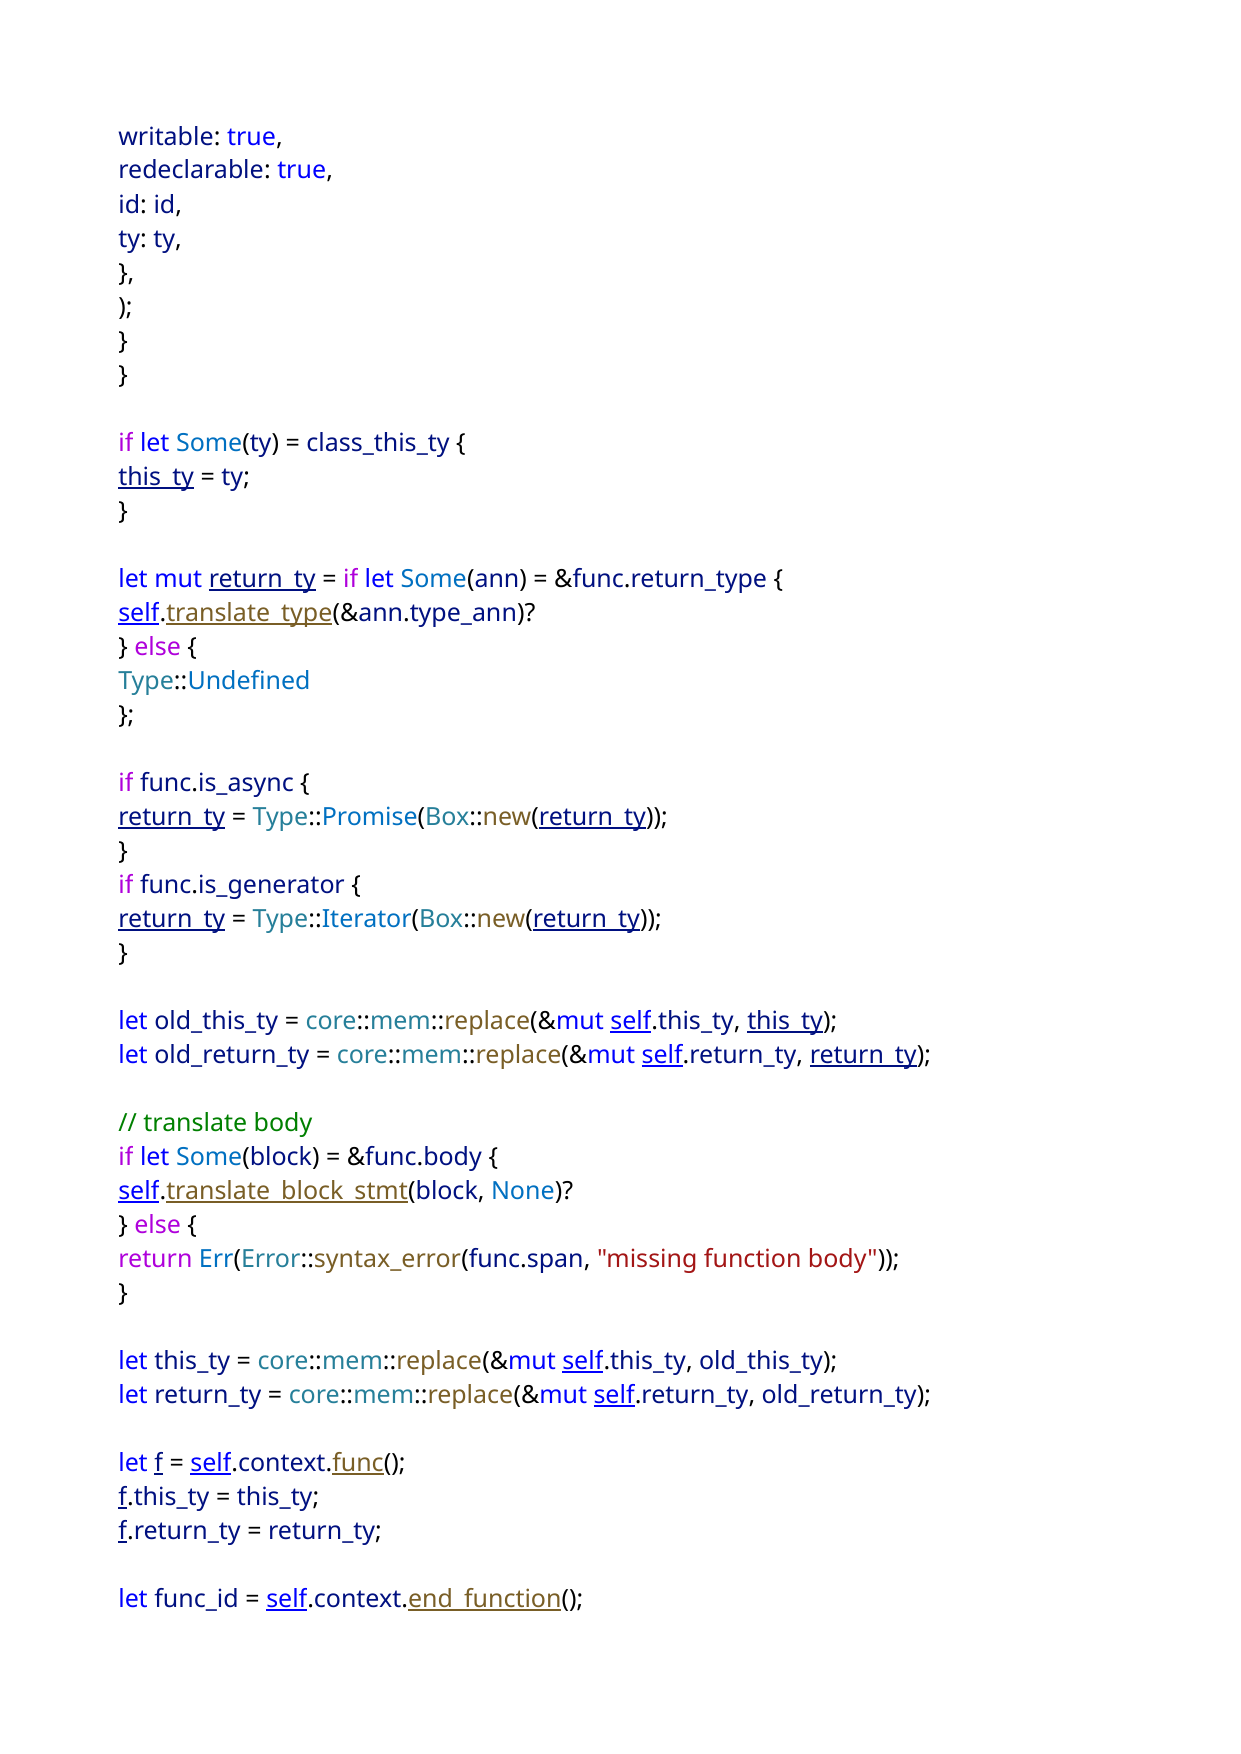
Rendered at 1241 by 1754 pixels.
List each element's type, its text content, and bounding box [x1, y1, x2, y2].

text } [118, 322, 1122, 357]
text // translate body [118, 1104, 1122, 1138]
text if func.is_async { [118, 764, 1122, 798]
text self.translate_type(&ann.type_ann)? [118, 594, 1122, 628]
text } [118, 935, 1122, 969]
text let func_id = self.context.end_function(); [118, 1580, 1122, 1614]
text if func.is_generator { [118, 867, 1122, 901]
text } else { [118, 628, 1122, 662]
text } else { [118, 1207, 1122, 1241]
text let return_ty = core::mem::replace(&mut self.return_ty, old_return_ty); [118, 1377, 1122, 1411]
text self.translate_block_stmt(block, None)? [118, 1172, 1122, 1207]
text return_ty = Type::Iterator(Box::new(return_ty)); [118, 901, 1122, 935]
text let f = self.context.func(); [118, 1444, 1122, 1478]
text }; [118, 697, 1122, 731]
text } [118, 492, 1122, 527]
text let mut return_ty = if let Some(ann) = &func.return_type { [118, 560, 1122, 594]
text return_ty = Type::Promise(Box::new(return_ty)); [118, 798, 1122, 832]
text Type::Undefined [118, 662, 1122, 697]
text } [118, 357, 1122, 391]
text redeclarable: true, [118, 152, 1122, 186]
text } [118, 832, 1122, 867]
text f.this_ty = this_ty; [118, 1478, 1122, 1512]
text this_ty = ty; [118, 458, 1122, 492]
text let old_return_ty = core::mem::replace(&mut self.return_ty, return_ty); [118, 1037, 1122, 1071]
text if let Some(block) = &func.body { [118, 1138, 1122, 1172]
text let this_ty = core::mem::replace(&mut self.this_ty, old_this_ty); [118, 1342, 1122, 1377]
text let old_this_ty = core::mem::replace(&mut self.this_ty, this_ty); [118, 1002, 1122, 1037]
text } [118, 1275, 1122, 1309]
text ); [118, 288, 1122, 322]
text f.return_ty = return_ty; [118, 1512, 1122, 1547]
text if let Some(ty) = class_this_ty { [118, 424, 1122, 458]
text writable: true, [118, 118, 1122, 152]
text id: id, [118, 186, 1122, 220]
text ty: ty, [118, 220, 1122, 254]
text }, [118, 254, 1122, 288]
text return Err(Error::syntax_error(func.span, "missing function body")); [118, 1241, 1122, 1275]
